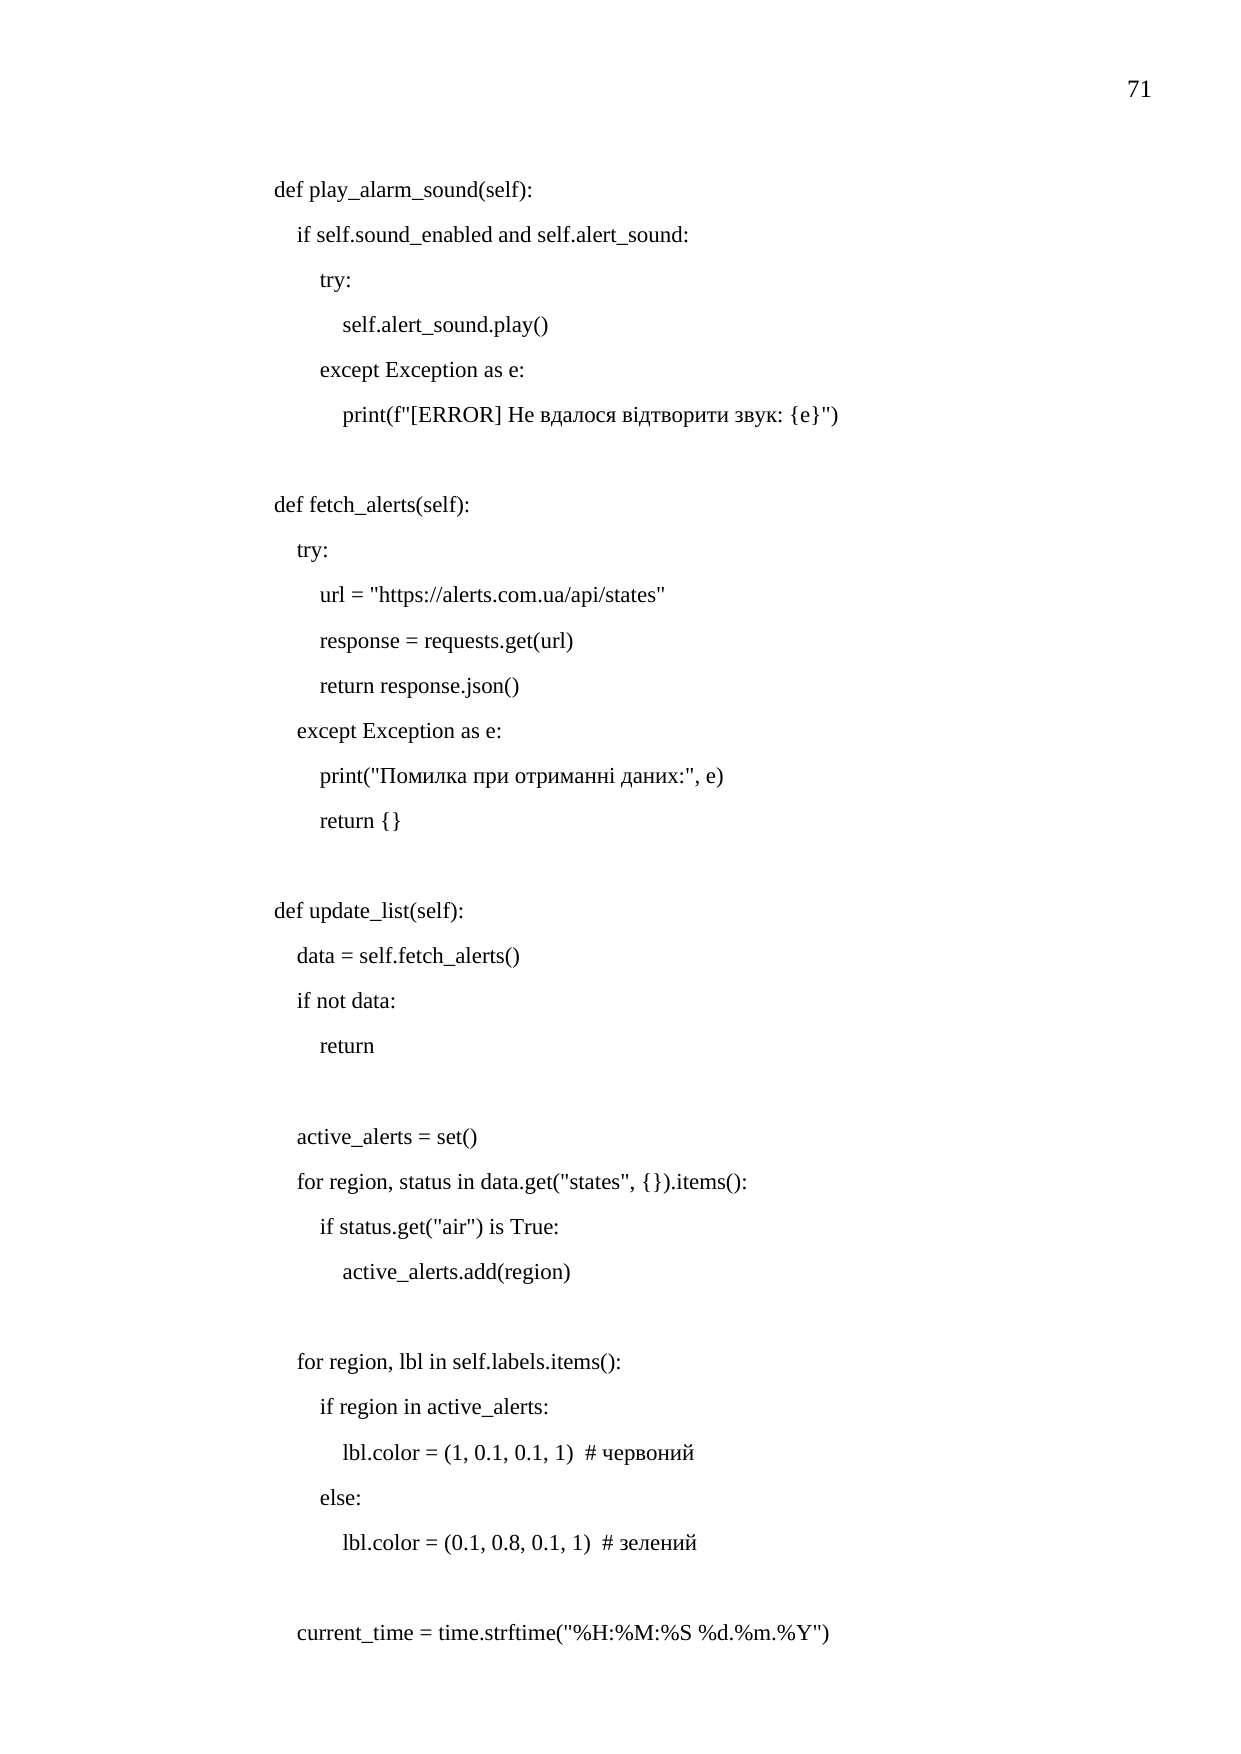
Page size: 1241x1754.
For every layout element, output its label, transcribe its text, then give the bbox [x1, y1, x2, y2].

text if region in active_alerts: [177, 1393, 1152, 1420]
text data = self.fetch_alerts() [177, 942, 1152, 969]
text return [177, 1033, 1152, 1059]
text except Exception as e: [177, 356, 1152, 382]
text try: [177, 536, 1152, 563]
text print(f"[ERROR] Не вдалося відтворити звук: {e}") [177, 401, 1152, 427]
text def play_alarm_sound(self): [177, 176, 1152, 202]
text return {} [177, 807, 1152, 833]
text if status.get("air") is True: [177, 1213, 1152, 1239]
text print("Помилка при отриманні даних:", e) [177, 762, 1152, 788]
text try: [177, 266, 1152, 292]
text lbl.color = (1, 0.1, 0.1, 1) # червоний [177, 1438, 1152, 1465]
text else: [177, 1484, 1152, 1510]
text lbl.color = (0.1, 0.8, 0.1, 1) # зелений [177, 1529, 1152, 1555]
text for region, status in data.get("states", {}).items(): [177, 1168, 1152, 1194]
text def fetch_alerts(self): [177, 491, 1152, 518]
text if self.sound_enabled and self.alert_sound: [177, 221, 1152, 247]
text active_alerts = set() [177, 1123, 1152, 1149]
text active_alerts.add(region) [177, 1258, 1152, 1284]
text current_time = time.strftime("%H:%M:%S %d.%m.%Y") [177, 1619, 1152, 1645]
text url = "https://alerts.com.ua/api/states" [177, 582, 1152, 608]
text self.alert_sound.play() [177, 311, 1152, 337]
text return response.json() [177, 672, 1152, 698]
text def update_list(self): [177, 897, 1152, 924]
text if not data: [177, 987, 1152, 1014]
text response = requests.get(url) [177, 627, 1152, 653]
text for region, lbl in self.labels.items(): [177, 1348, 1152, 1375]
text except Exception as e: [177, 717, 1152, 743]
